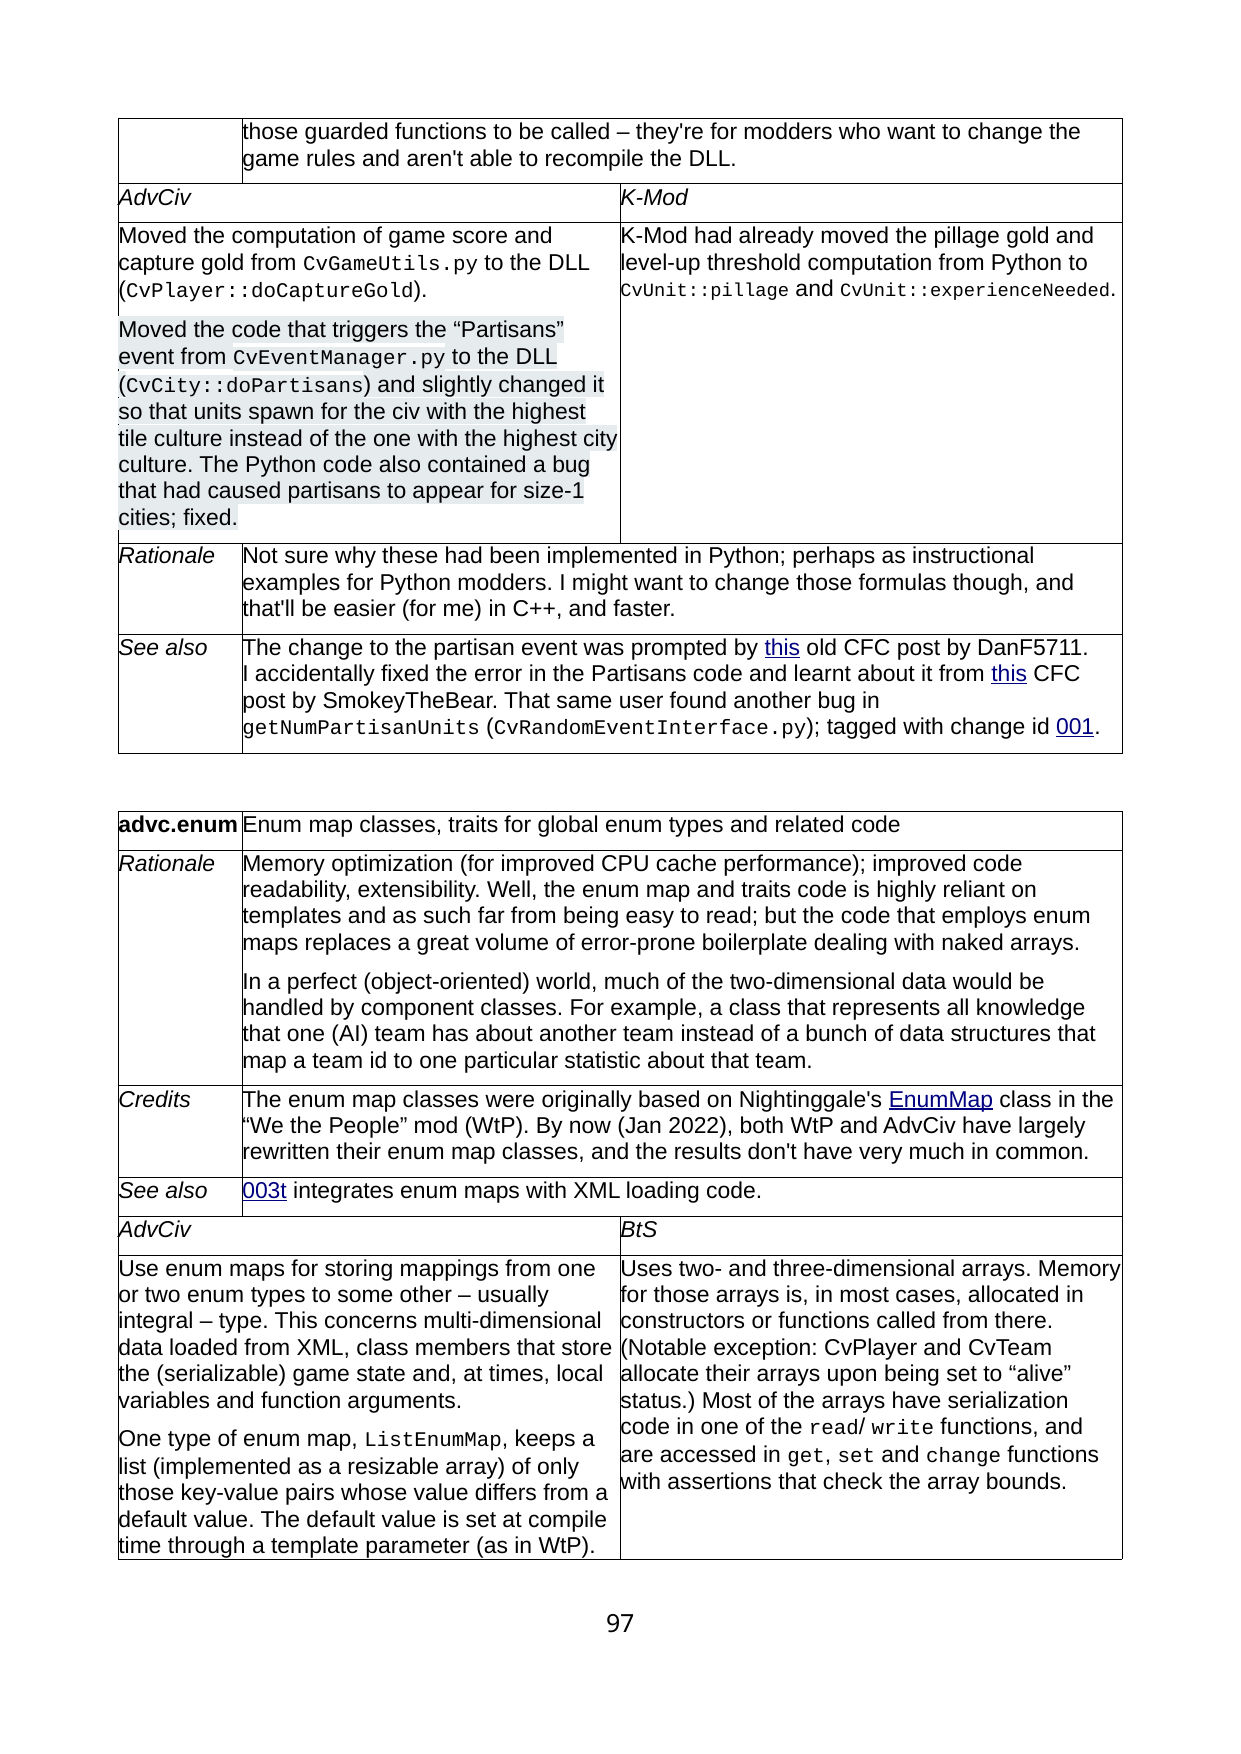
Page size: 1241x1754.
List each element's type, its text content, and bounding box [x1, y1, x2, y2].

table_cell K-Mod had already moved the pillage gold and level-up threshold computation from Python to CvUnit::pillage and CvUnit::experienceNeeded. [621, 223, 1122, 542]
table_cell AdvCiv [119, 184, 620, 222]
table_cell Uses two- and three-dimensional arrays. Memory for those arrays is, in most cases, allocated in constructors or functions called from there. (Notable exception: CvPlayer and CvTeam allocate their arrays upon being set to “alive” status.) Most of the arrays have serialization code in one of the read/ write functions, and are accessed in get, set and change functions with assertions that check the array bounds. [621, 1256, 1122, 1558]
table_cell Moved the computation of game score and capture gold from CvGameUtils.py to the DLL (CvPlayer::doCaptureGold). Moved the code that triggers the “Partisans” event from CvEventManager.py to the DLL (CvCity::doPartisans) and slightly changed it so that units spawn for the civ with the highest tile culture instead of the one with the highest city culture. The Python code also contained a bug that had caused partisans to appear for size-1 cities; fixed. [119, 223, 620, 542]
table_cell Credits [119, 1086, 242, 1177]
table_cell AdvCiv [119, 1217, 620, 1255]
table_cell BtS [621, 1217, 1122, 1255]
table_cell 003t integrates enum maps with XML loading code. [243, 1178, 1122, 1216]
table_cell The change to the partisan event was prompted by this old CFC post by DanF5711. I accidentally fixed the error in the Partisans code and learnt about it from this CFC post by SmokeyTheBear. That same user found another bug in getNumPartisanUnits (CvRandomEventInterface.py); tagged with change id 001. [243, 635, 1122, 753]
table_header Enum map classes, traits for global enum types and related code [243, 812, 1122, 850]
table_cell [119, 119, 242, 183]
table_cell Rationale [119, 851, 242, 1085]
table_cell Memory optimization (for improved CPU cache performance); improved code readability, extensibility. Well, the enum map and traits code is highly reliant on templates and as such far from being easy to read; but the code that employs enum maps replaces a great volume of error-prone boilerplate dealing with naked arrays. In a perfect (object-oriented) world, much of the two-dimensional data would be handled by component classes. For example, a class that represents all knowledge that one (AI) team has about another team instead of a bunch of data structures that map a team id to one particular statistic about that team. [243, 851, 1122, 1085]
table_cell Rationale [119, 544, 242, 634]
table_header advc.enum [119, 812, 242, 850]
table_cell See also [119, 635, 242, 753]
table_cell Use enum maps for storing mappings from one or two enum types to some other – usually integral – type. This concerns multi-dimensional data loaded from XML, class members that store the (serializable) game state and, at times, local variables and function arguments. One type of enum map, ListEnumMap, keeps a list (implemented as a resizable array) of only those key-value pairs whose value differs from a default value. The default value is set at compile time through a template parameter (as in WtP). [119, 1256, 620, 1558]
table_cell See also [119, 1178, 242, 1216]
table_cell K-Mod [621, 184, 1122, 222]
table_cell The enum map classes were originally based on Nightinggale's EnumMap class in the “We the People” mod (WtP). By now (Jan 2022), both WtP and AdvCiv have largely rewritten their enum map classes, and the results don't have very much in common. [243, 1086, 1122, 1177]
table_cell those guarded functions to be called – they're for modders who want to change the game rules and aren't able to recompile the DLL. [243, 119, 1122, 183]
table_cell Not sure why these had been implemented in Python; perhaps as instructional examples for Python modders. I might want to change those formulas though, and that'll be easier (for me) in C++, and faster. [243, 544, 1122, 634]
